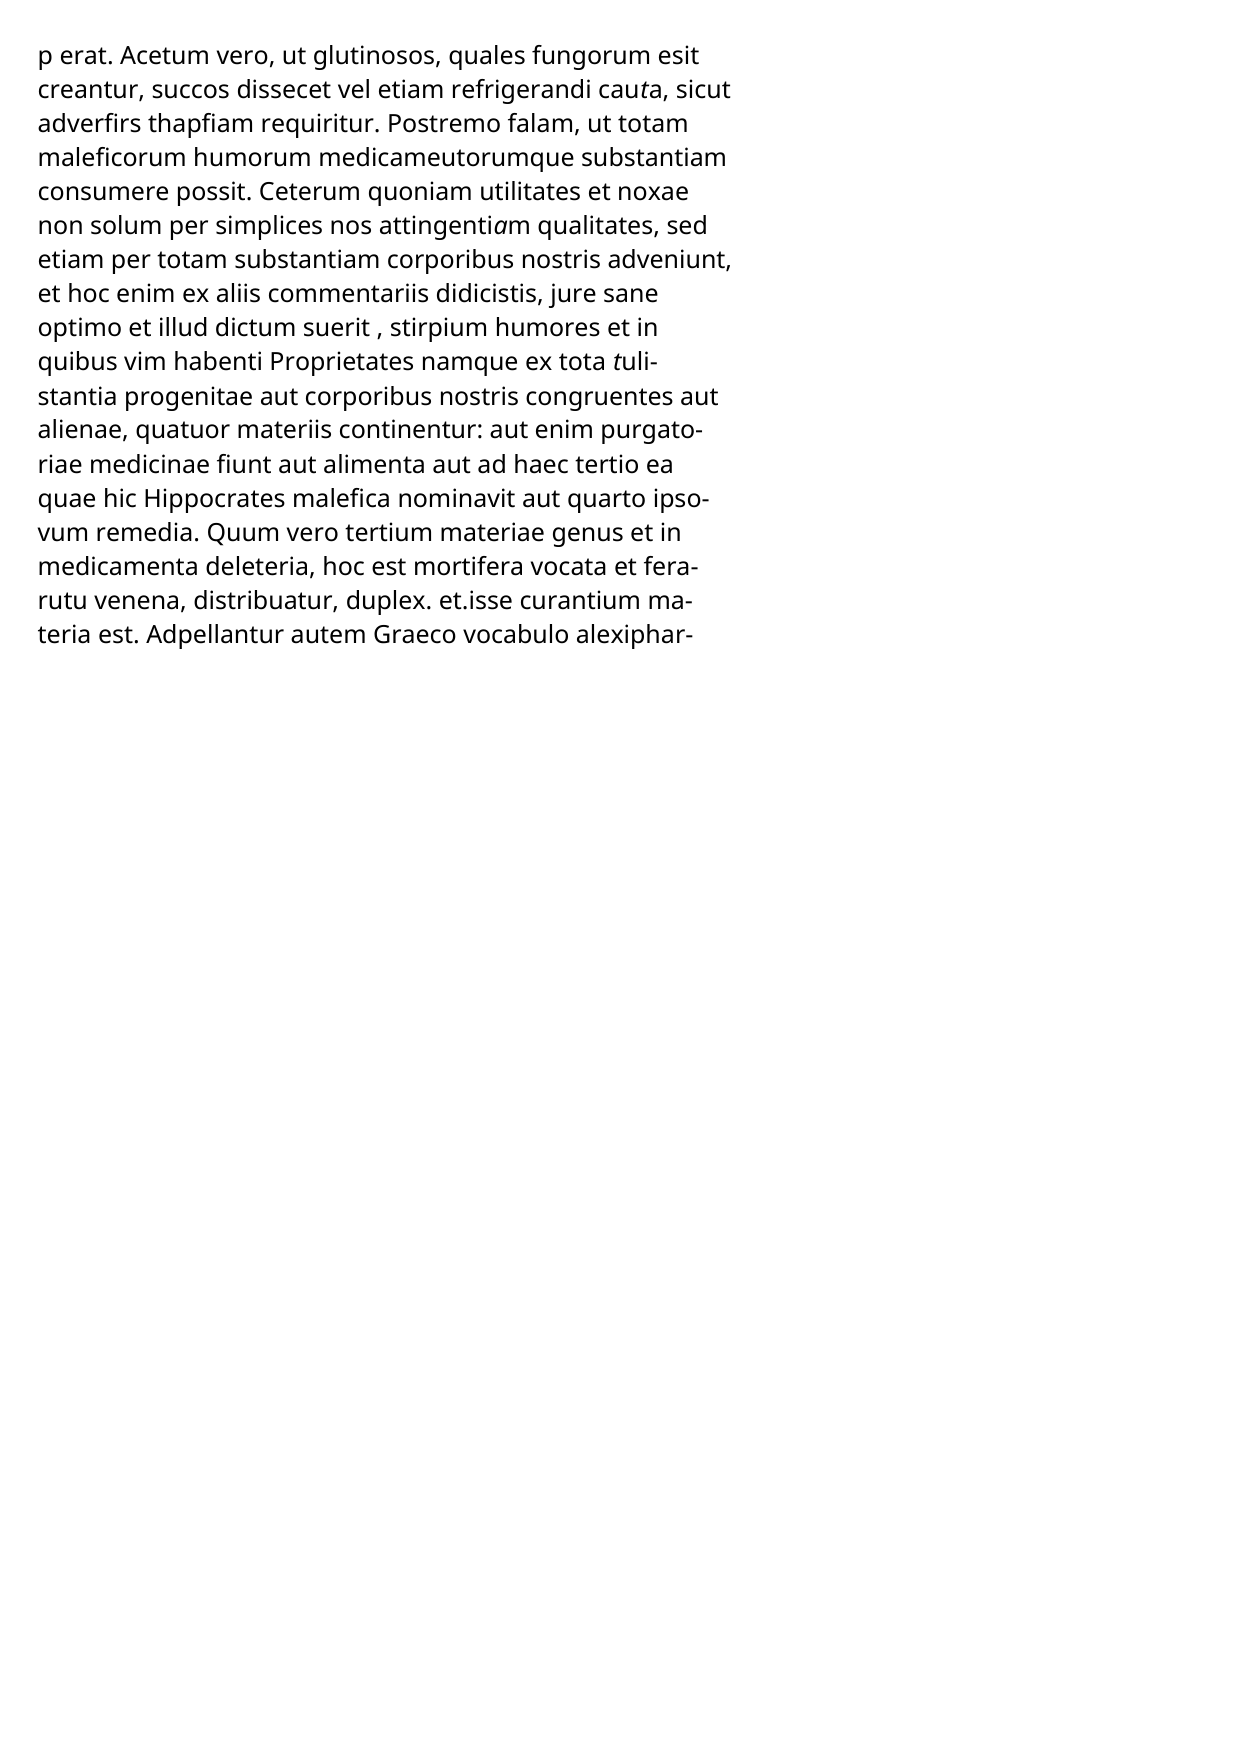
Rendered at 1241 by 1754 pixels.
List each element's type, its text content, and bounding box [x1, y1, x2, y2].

text p erat. Acetum vero, ut glutinosos, quales fungorum esit creantur, succos dissecet vel etiam refrigerandi cauta, sicut adverfirs thapfiam requiritur. Postremo falam, ut totam maleficorum humorum medicameutorumque substantiam consumere possit. Ceterum quoniam utilitates et noxae non solum per simplices nos attingentiam qualitates, sed etiam per totam substantiam corporibus nostris adveniunt, et hoc enim ex aliis commentariis didicistis, jure sane optimo et illud dictum suerit , stirpium humores et in quibus vim habenti Proprietates namque ex tota tuli- stantia progenitae aut corporibus nostris congruentes aut alienae, quatuor materiis continentur: aut enim purgato- riae medicinae fiunt aut alimenta aut ad haec tertio ea quae hic Hippocrates malefica nominavit aut quarto ipso- vum remedia. Quum vero tertium materiae genus et in medicamenta deleteria, hoc est mortifera vocata et fera- rutu venena, distribuatur, duplex. et.isse curantium ma- teria est. Adpellantur autem Graeco vocabulo alexiphar- [37, 37, 1203, 651]
